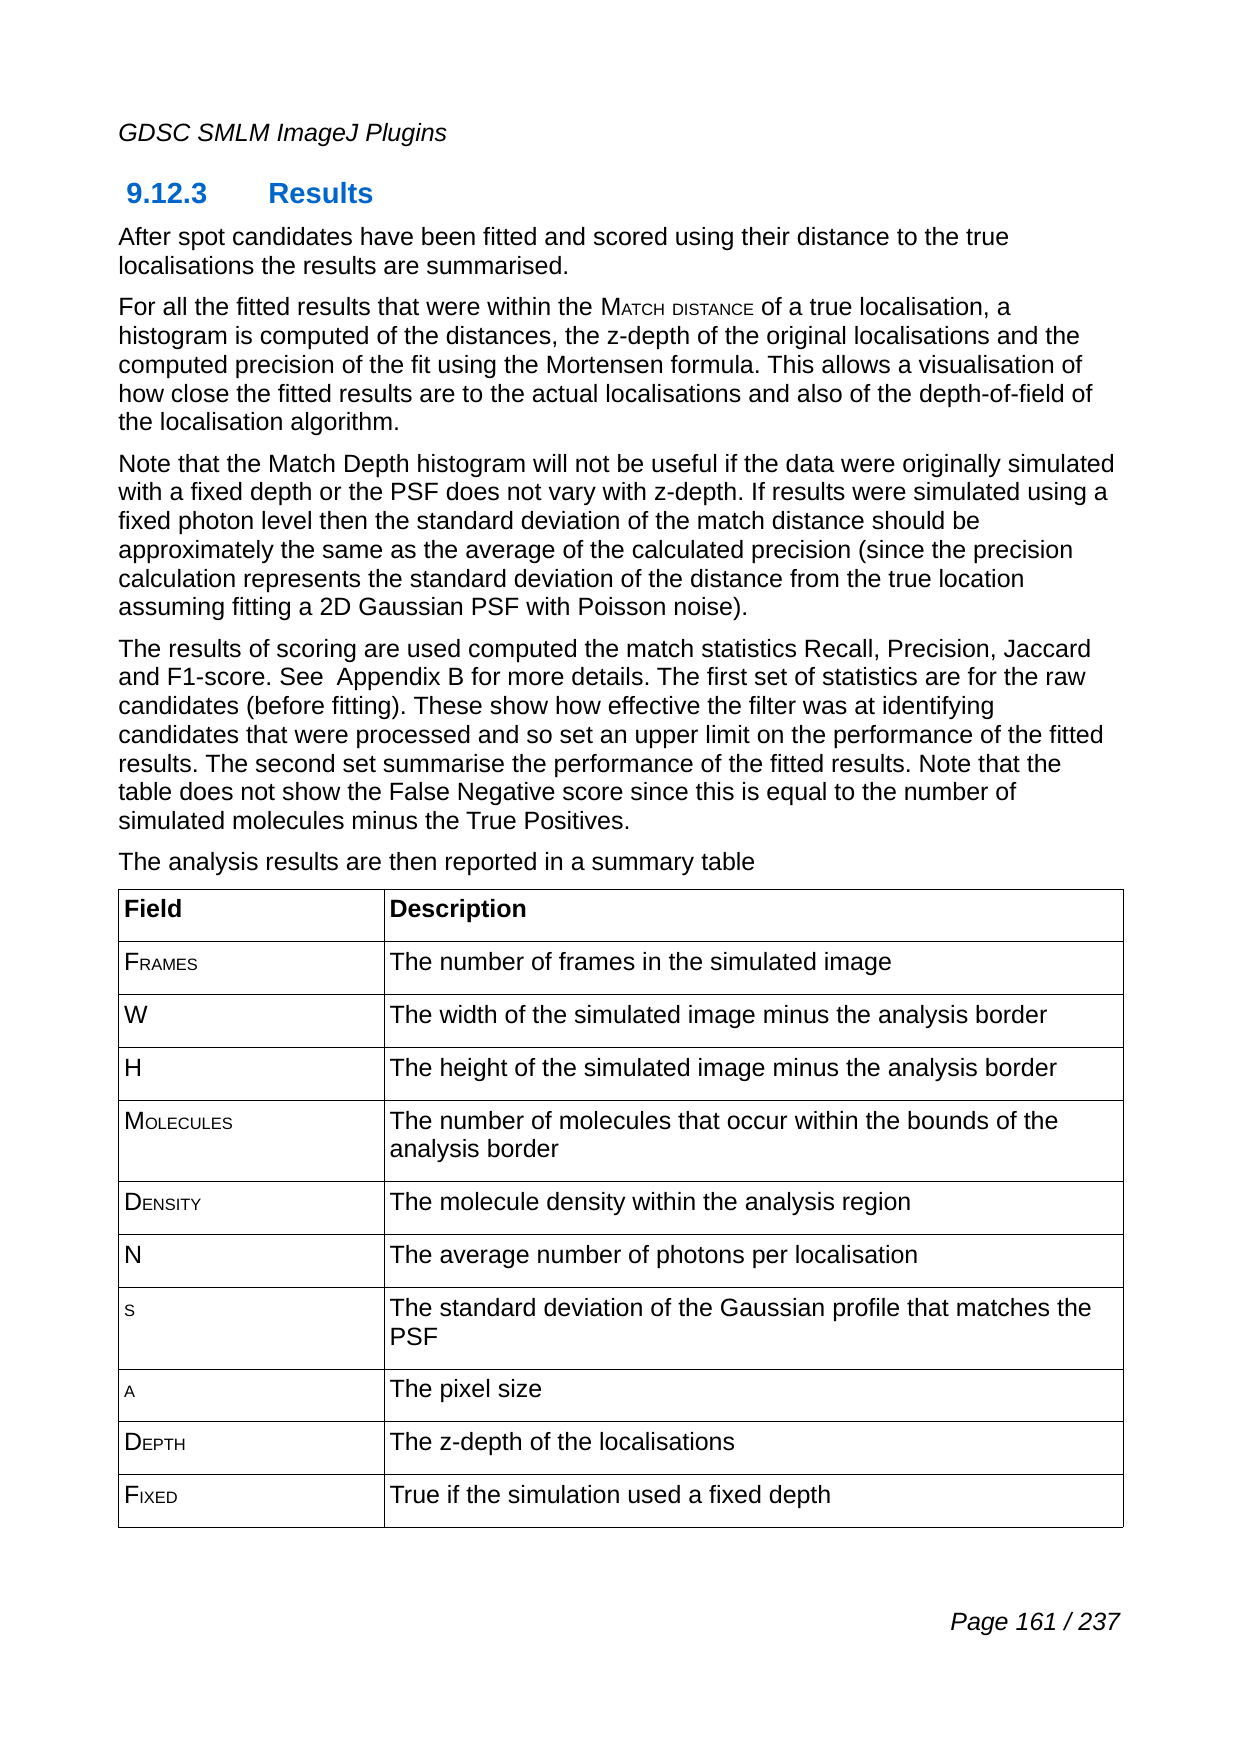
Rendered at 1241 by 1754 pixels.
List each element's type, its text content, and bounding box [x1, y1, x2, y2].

table_header Description [385, 890, 1123, 941]
table_cell The number of molecules that occur within the bounds of the analysis border [385, 1101, 1123, 1181]
table_cell W [119, 995, 384, 1047]
table_header Field [119, 890, 384, 941]
subtitle Results [118, 176, 1122, 210]
table_cell The width of the simulated image minus the analysis border [385, 995, 1123, 1047]
text Note that the Match Depth histogram will not be useful if the data were originally simulated with a fixed depth or the PSF does not vary with z-depth. If results were simulated using a fixed photon level then the standard deviation of the match distance should be approximately the same as the average of the calculated precision (since the precision calculation represents the standard deviation of the distance from the true location assuming fitting a 2D Gaussian PSF with Poisson noise). [118, 449, 1122, 621]
table_cell Fixed [119, 1475, 384, 1527]
table_cell The height of the simulated image minus the analysis border [385, 1048, 1123, 1100]
text For all the fitted results that were within the Match distance of a true localisation, a histogram is computed of the distances, the z-depth of the original localisations and the computed precision of the fit using the Mortensen formula. This allows a visualisation of how close the fitted results are to the actual localisations and also of the depth-of-field of the localisation algorithm. [118, 292, 1122, 436]
table_cell Frames [119, 942, 384, 994]
table_cell The pixel size [385, 1370, 1123, 1421]
table_cell H [119, 1048, 384, 1100]
text After spot candidates have been fitted and scored using their distance to the true localisations the results are summarised. [118, 222, 1122, 280]
table_cell N [119, 1235, 384, 1287]
table_cell Depth [119, 1422, 384, 1474]
table_cell The number of frames in the simulated image [385, 942, 1123, 994]
table_cell Molecules [119, 1101, 384, 1181]
table_cell The standard deviation of the Gaussian profile that matches the PSF [385, 1288, 1123, 1369]
table_cell Density [119, 1182, 384, 1234]
text The analysis results are then reported in a summary table [118, 847, 1122, 876]
text The results of scoring are used computed the match statistics Recall, Precision, Jaccard and F1-score. See Appendix B for more details. The first set of statistics are for the raw candidates (before fitting). These show how effective the filter was at identifying candidates that were processed and so set an upper limit on the performance of the fitted results. The second set summarise the performance of the fitted results. Note that the table does not show the False Negative score since this is equal to the number of simulated molecules minus the True Positives. [118, 634, 1122, 835]
table_cell True if the simulation used a fixed depth [385, 1475, 1123, 1527]
table_cell The molecule density within the analysis region [385, 1182, 1123, 1234]
table_cell a [119, 1370, 384, 1421]
table_cell s [119, 1288, 384, 1369]
table_cell The average number of photons per localisation [385, 1235, 1123, 1287]
table_cell The z-depth of the localisations [385, 1422, 1123, 1474]
